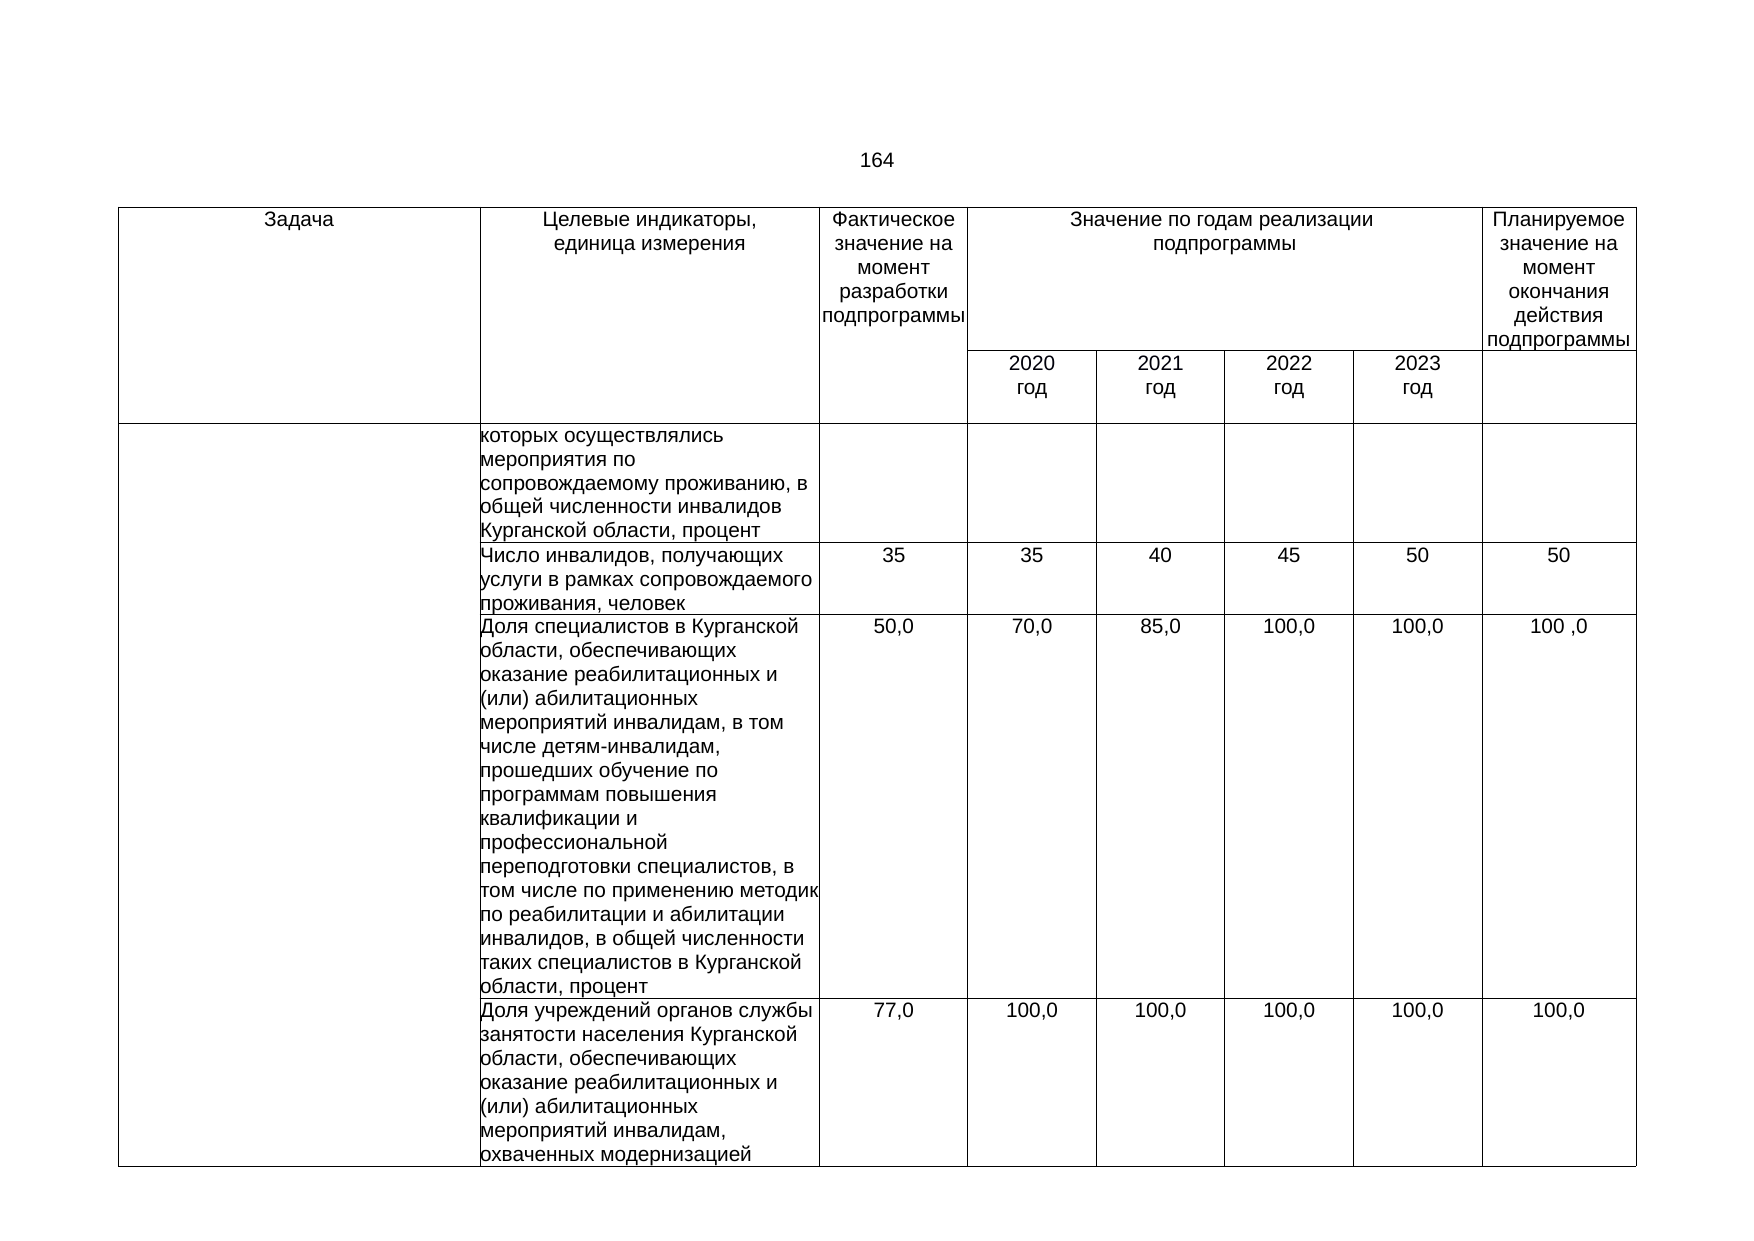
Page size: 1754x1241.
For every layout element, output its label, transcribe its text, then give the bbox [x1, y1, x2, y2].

table_cell которых осуществлялись мероприятия по сопровождаемому проживанию, в общей численности инвалидов Курганской области, процент [481, 424, 819, 542]
table_cell 45 [1225, 543, 1353, 614]
table_cell 2020 год [968, 351, 1096, 422]
table_cell 85,0 [1097, 615, 1224, 998]
table_header Задача [119, 208, 480, 422]
table_cell [119, 424, 480, 1166]
table_cell 2022 год [1225, 351, 1353, 422]
table_cell 2021 год [1097, 351, 1224, 422]
table_cell Число инвалидов, получающих услуги в рамках сопровождаемого проживания, человек [481, 543, 819, 614]
table_cell 50 [1483, 543, 1636, 614]
table_cell 50 [1354, 543, 1482, 614]
table_cell 100,0 [1097, 999, 1224, 1166]
table_cell 40 [1097, 543, 1224, 614]
table_cell 35 [820, 543, 967, 614]
table_cell 70,0 [968, 615, 1096, 998]
table_cell Доля учреждений органов службы занятости населения Курганской области, обеспечивающих оказание реабилитационных и (или) абилитационных мероприятий инвалидам, охваченных модернизацией [481, 999, 819, 1166]
table_cell 50,0 [820, 615, 967, 998]
table_cell 100,0 [1354, 615, 1482, 998]
table_header Значение по годам реализации подпрограммы [968, 208, 1482, 350]
table_cell [820, 424, 967, 542]
table_header Планируемое значение на момент окончания действия подпрограммы [1483, 208, 1636, 350]
table_header Целевые индикаторы, единица измерения [481, 208, 819, 422]
table_cell [1483, 351, 1636, 422]
table_cell [1354, 424, 1482, 542]
table_cell [1225, 424, 1353, 542]
table_cell 100,0 [1225, 615, 1353, 998]
table_cell Доля специалистов в Курганской области, обеспечивающих оказание реабилитационных и (или) абилитационных мероприятий инвалидам, в том числе детям-инвалидам, прошедших обучение по программам повышения квалификации и профессиональной переподготовки специалистов, в том числе по применению методик по реабилитации и абилитации инвалидов, в общей численности таких специалистов в Курганской области, процент [481, 615, 819, 998]
table_cell 100,0 [1225, 999, 1353, 1166]
table_cell [1483, 424, 1636, 542]
table_cell 100,0 [968, 999, 1096, 1166]
table_cell 100 ,0 [1483, 615, 1636, 998]
table_cell 2023 год [1354, 351, 1482, 422]
table_cell [1097, 424, 1224, 542]
table_header Фактическое значение на момент разработки подпрограммы [820, 208, 967, 422]
table_cell 35 [968, 543, 1096, 614]
table_cell [968, 424, 1096, 542]
table_cell 100,0 [1483, 999, 1636, 1166]
table_cell 77,0 [820, 999, 967, 1166]
table_cell 100,0 [1354, 999, 1482, 1166]
